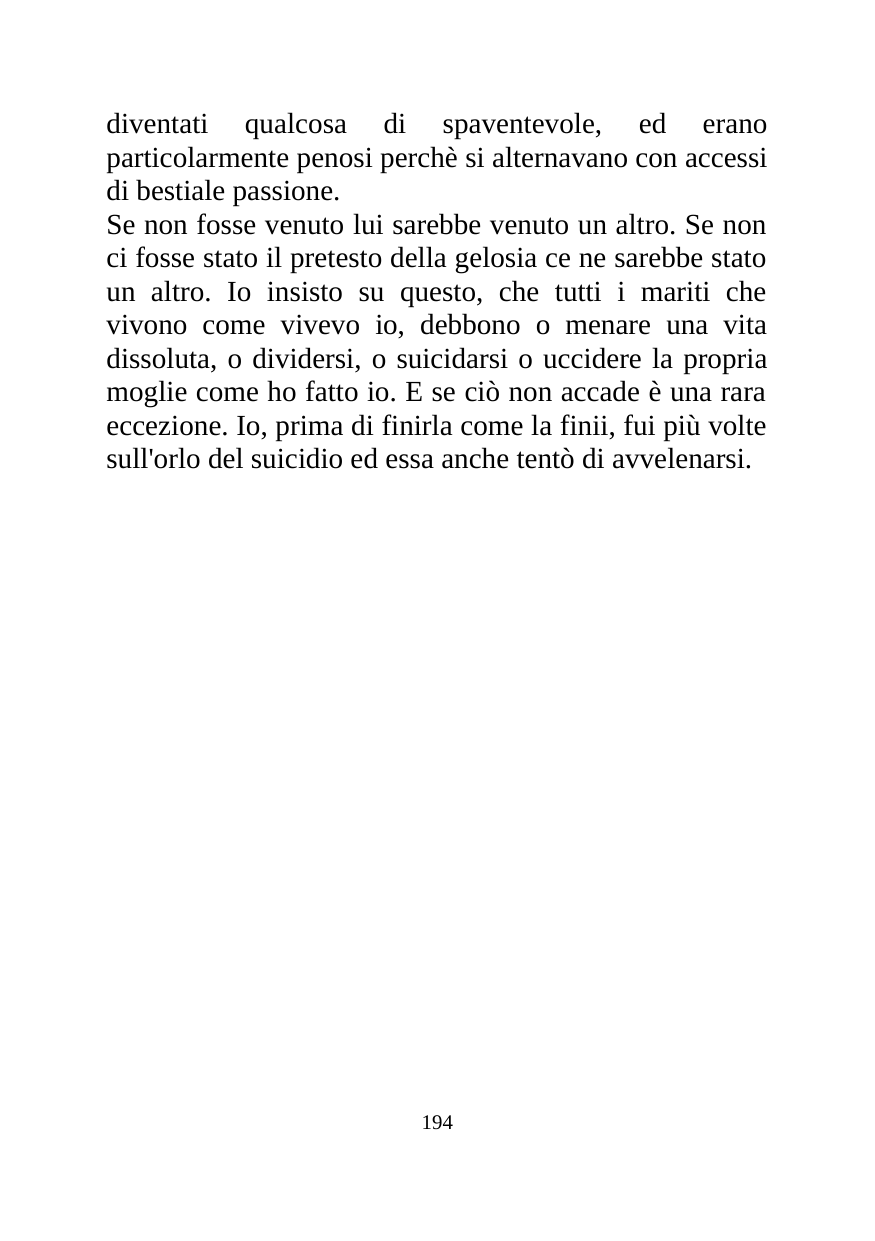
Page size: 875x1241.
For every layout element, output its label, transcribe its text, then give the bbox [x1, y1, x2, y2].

text Se non fosse venuto lui sarebbe venuto un altro. Se non ci fosse stato il pretesto della gelosia ce ne sarebbe stato un altro. Io insisto su questo, che tutti i mariti che vivono come vivevo io, debbono o menare una vita dissoluta, o dividersi, o suicidarsi o uccidere la propria moglie come ho fatto io. E se ciò non accade è una rara eccezione. Io, prima di finirla come la finii, fui più volte sull'orlo del suicidio ed essa anche tentò di avvelenarsi. [106, 207, 768, 475]
text diventati qualcosa di spaventevole, ed erano particolarmente penosi perchè si alternavano con accessi di bestiale passione. [106, 106, 768, 207]
